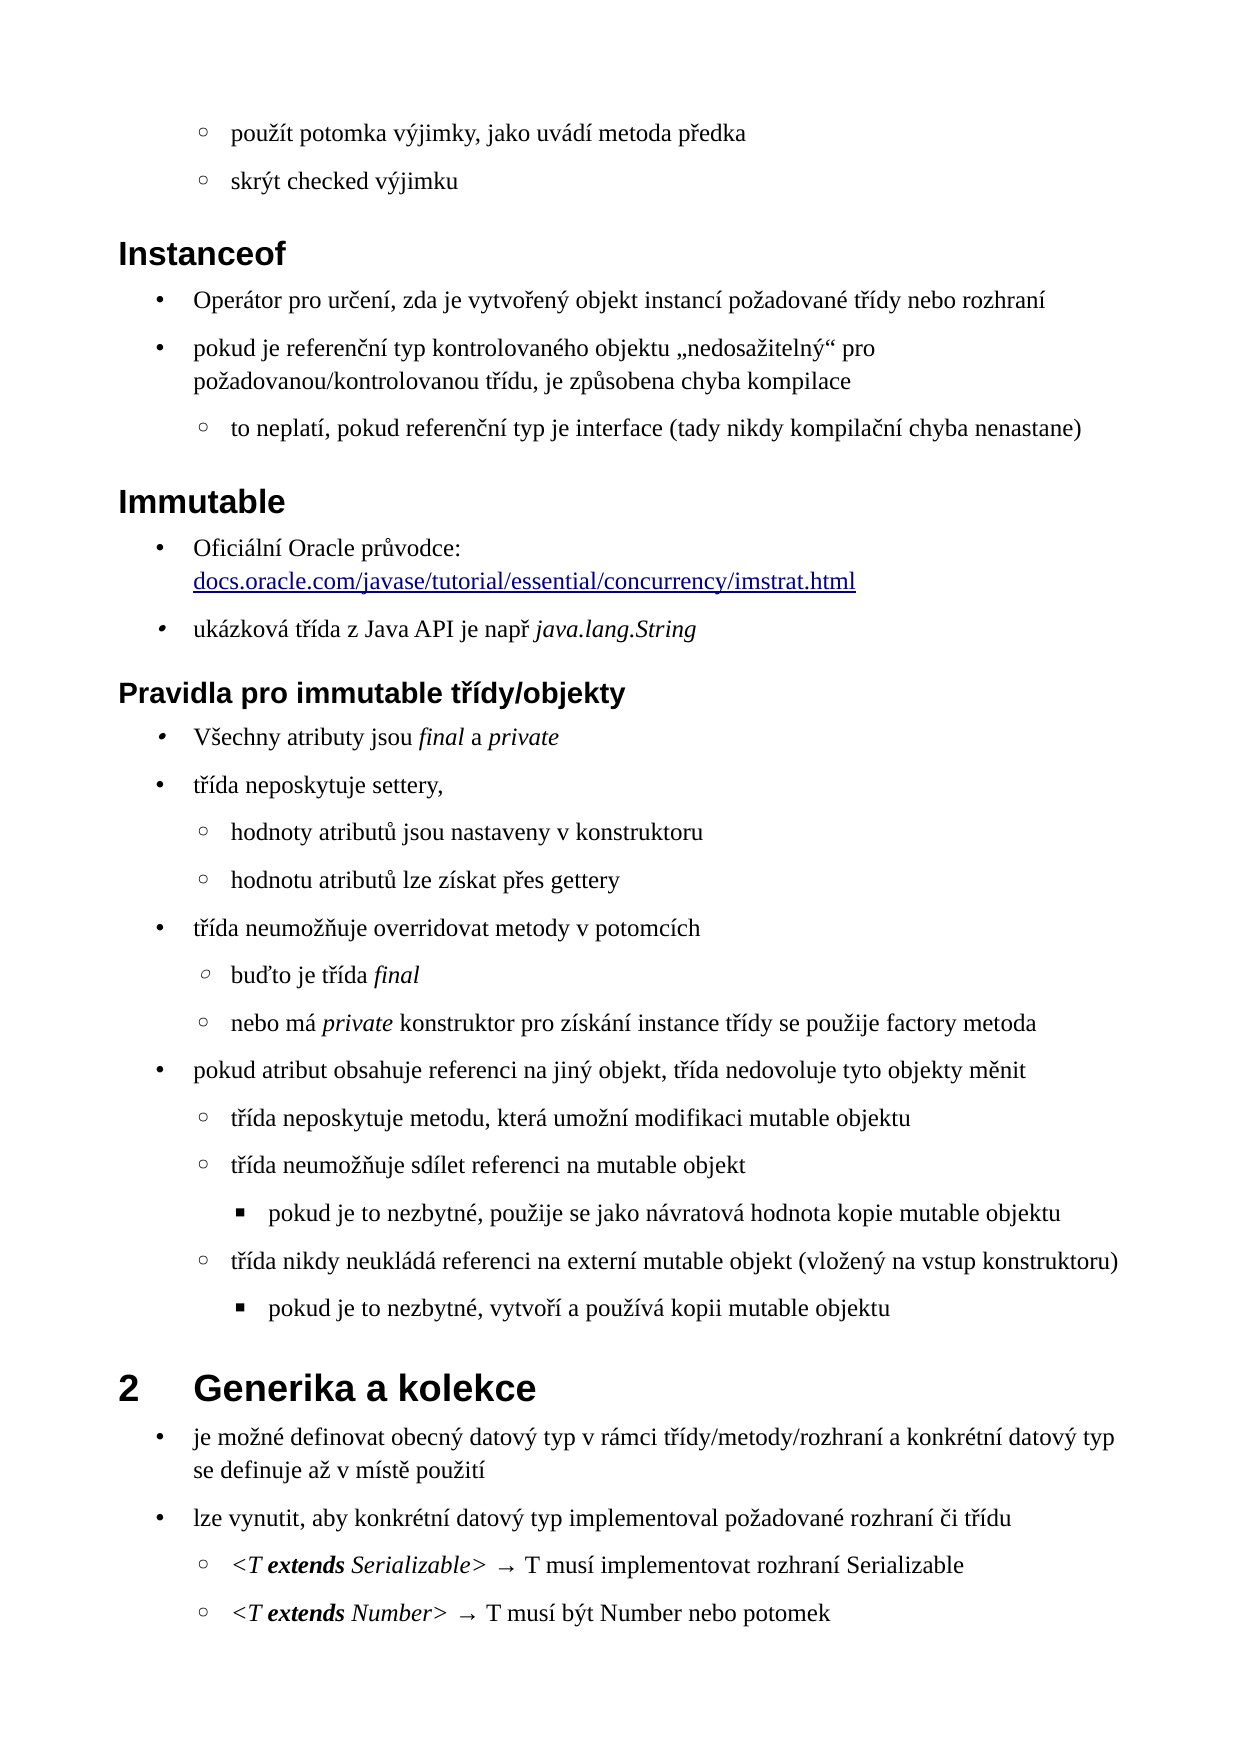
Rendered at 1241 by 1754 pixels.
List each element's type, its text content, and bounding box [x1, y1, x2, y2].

list pokud je to nezbytné, vytvoří a používá kopii mutable objektu [231, 1293, 1122, 1322]
list Oficiální Oracle průvodce: docs.oracle.com/javase/tutorial/essential/concurrency/imstrat.html [156, 533, 1122, 595]
list <T extends Serializable> → T musí implementovat rozhraní Serializable [193, 1550, 1122, 1579]
list hodnoty atributů jsou nastaveny v konstruktoru [193, 817, 1122, 846]
list pokud je referenční typ kontrolovaného objektu „nedosažitelný“ pro požadovanou/kontrolovanou třídu, je způsobena chyba kompilace [156, 333, 1122, 395]
list Všechny atributy jsou final a private [156, 722, 1122, 751]
list je možné definovat obecný datový typ v rámci třídy/metody/rozhraní a konkrétní datový typ se definuje až v místě použití [156, 1422, 1122, 1484]
list pokud je to nezbytné, použije se jako návratová hodnota kopie mutable objektu [231, 1198, 1122, 1227]
list třída neposkytuje metodu, která umožní modifikaci mutable objektu [193, 1103, 1122, 1132]
list nebo má private konstruktor pro získání instance třídy se použije factory metoda [193, 1008, 1122, 1037]
list hodnotu atributů lze získat přes gettery [193, 865, 1122, 894]
list třída neumožňuje overridovat metody v potomcích [156, 913, 1122, 941]
list třída neumožňuje sdílet referenci na mutable objekt [193, 1151, 1122, 1179]
list třída neposkytuje settery, [156, 770, 1122, 798]
list <T extends Number> → T musí být Number nebo potomek [193, 1598, 1122, 1627]
list třída nikdy neukládá referenci na externí mutable objekt (vložený na vstup konstruktoru) [193, 1246, 1122, 1274]
list buďto je třída final [193, 960, 1122, 989]
list pokud atribut obsahuje referenci na jiný objekt, třída nedovoluje tyto objekty měnit [156, 1055, 1122, 1084]
list Operátor pro určení, zda je vytvořený objekt instancí požadované třídy nebo rozhraní [156, 285, 1122, 314]
subtitle Generika a kolekce [118, 1366, 1122, 1410]
subtitle Instanceof [118, 234, 1122, 273]
subtitle Pravidla pro immutable třídy/objekty [118, 676, 1122, 710]
list ukázková třída z Java API je např java.lang.String [156, 614, 1122, 642]
list to neplatí, pokud referenční typ je interface (tady nikdy kompilační chyba nenastane) [193, 413, 1122, 442]
list použít potomka výjimky, jako uvádí metoda předka [193, 118, 1122, 147]
list lze vynutit, aby konkrétní datový typ implementoval požadované rozhraní či třídu [156, 1503, 1122, 1532]
subtitle Immutable [118, 482, 1122, 521]
list skrýt checked výjimku [193, 166, 1122, 194]
